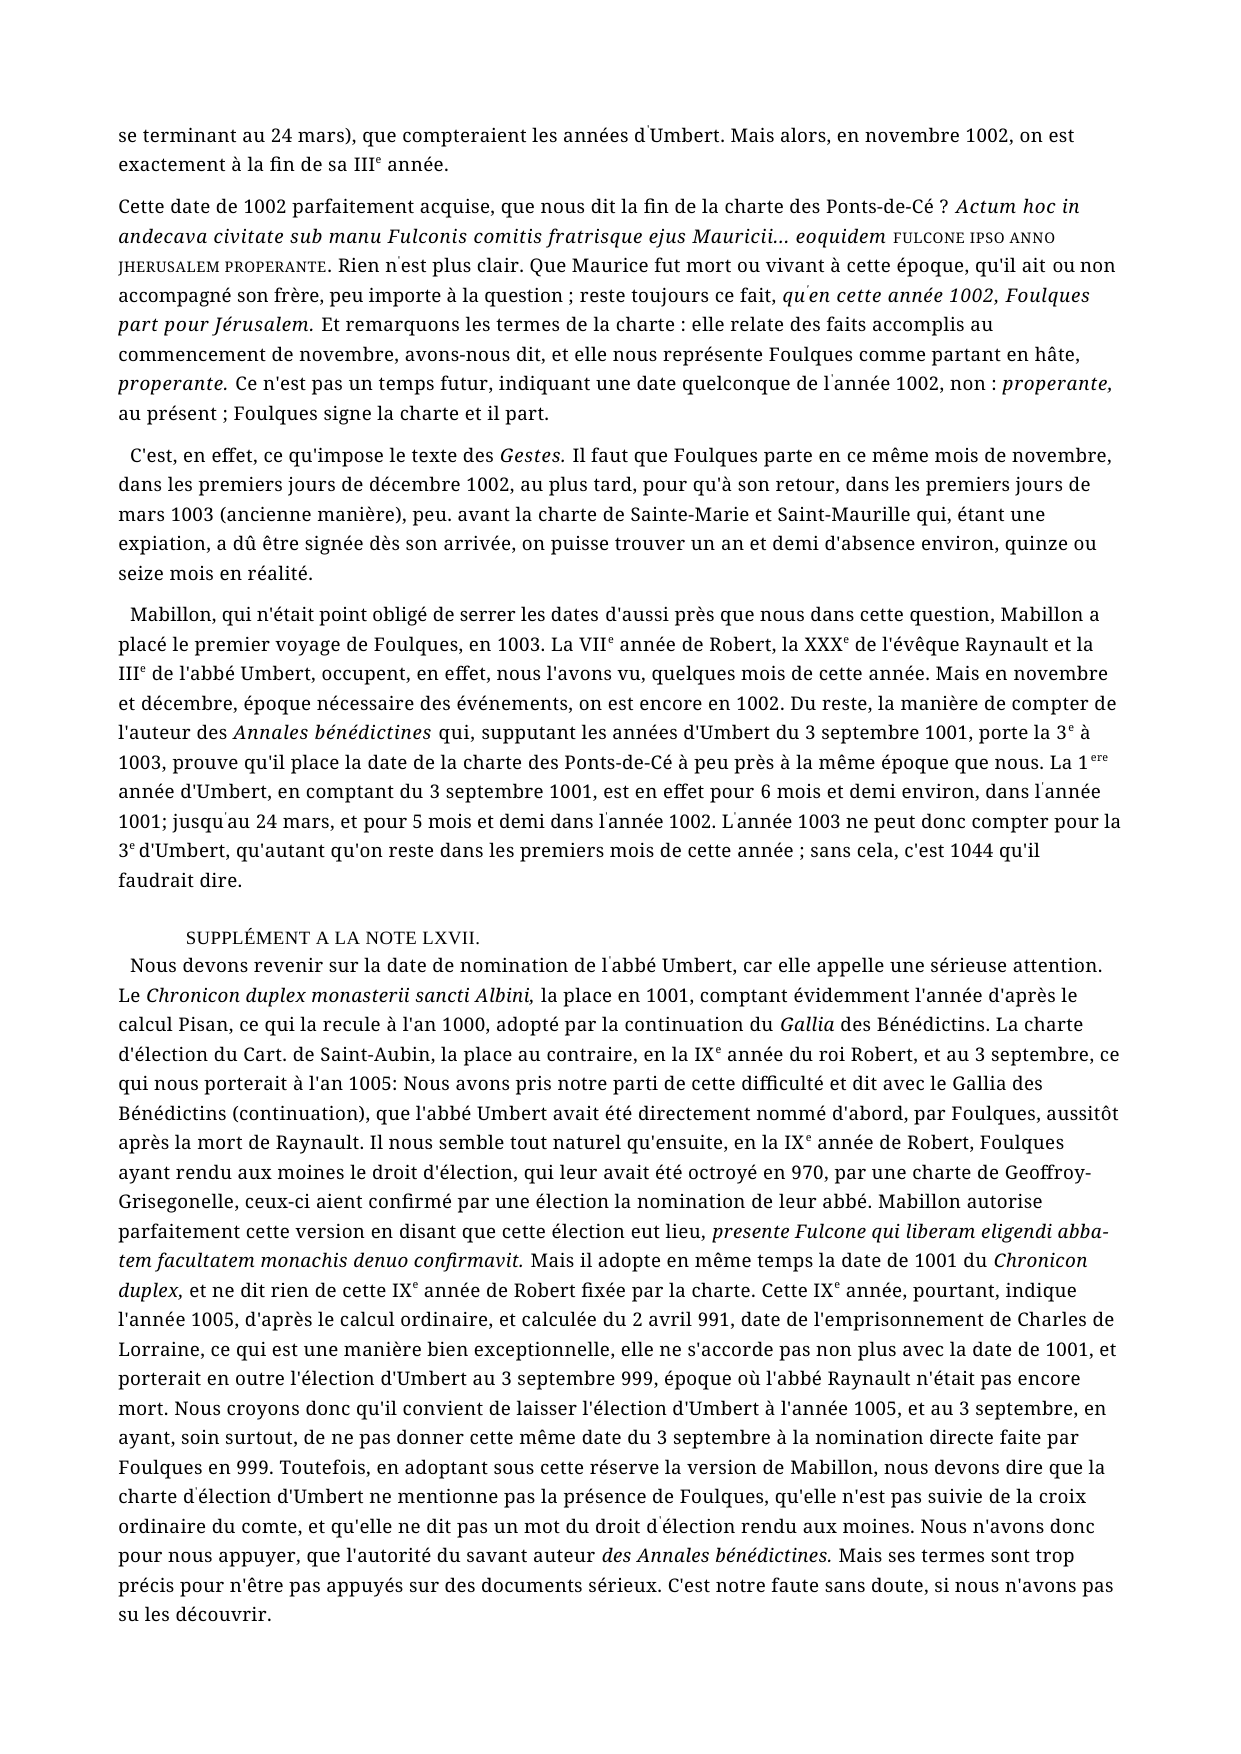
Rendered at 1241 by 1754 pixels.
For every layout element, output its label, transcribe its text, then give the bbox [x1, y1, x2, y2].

text Cette date de 1002 parfaitement acquise, que nous dit la fin de la charte des Ponts-de-Cé ? Actum hoc in andecava civitate sub manu Fulconis comitis fratrisque ejus Mauricii... eoquidem FULCONE IPSO ANNO JHERUSALEM PROPERANTE. Rien n'est plus clair. Que Maurice fut mort ou vivant à cette époque, qu'il ait ou non accompagné son frère, peu importe à la question ; reste toujours ce fait, qu'en cette année 1002, Foulques part pour Jérusalem. Et remarquons les termes de la charte : elle relate des faits accomplis au commencement de novembre, avons-nous dit, et elle nous représente Foulques comme partant en hâte, properante. Ce n'est pas un temps futur, indiquant une date quelconque de l'année 1002, non : properante, au présent ; Foulques signe la charte et il part. [118, 189, 1122, 425]
text Mabillon, qui n'était point obligé de serrer les dates d'aussi près que nous dans cette question, Mabillon a placé le premier voyage de Foulques, en 1003. La VIIe année de Robert, la XXXe de l'évêque Raynault et la IIIe de l'abbé Umbert, occupent, en effet, nous l'avons vu, quelques mois de cette année. Mais en novembre et décembre, époque nécessaire des événements, on est encore en 1002. Du reste, la manière de compter de l'auteur des Annales bénédictines qui, supputant les années d'Umbert du 3 septembre 1001, porte la 3e à 1003, prouve qu'il place la date de la charte des Ponts-de-Cé à peu près à la même époque que nous. La 1ere année d'Umbert, en comptant du 3 septembre 1001, est en effet pour 6 mois et demi environ, dans l'année 1001; jusqu'au 24 mars, et pour 5 mois et demi dans l'année 1002. L'année 1003 ne peut donc compter pour la 3e d'Umbert, qu'autant qu'on reste dans les premiers mois de cette année ; sans cela, c'est 1044 qu'il faudrait dire. [118, 598, 1122, 893]
text Nous devons revenir sur la date de nomination de l'abbé Umbert, car elle appelle une sérieuse attention. Le Chronicon duplex monasterii sancti Albini, la place en 1001, comptant évidemment l'année d'après le calcul Pisan, ce qui la recule à l'an 1000, adopté par la continuation du Gallia des Bénédictins. La charte d'élection du Cart. de Saint-Aubin, la place au contraire, en la IXe année du roi Robert, et au 3 septembre, ce qui nous porterait à l'an 1005: Nous avons pris notre parti de cette difficulté et dit avec le Gallia des Bénédictins (continuation), que l'abbé Umbert avait été directement nommé d'abord, par Foulques, aussitôt après la mort de Raynault. Il nous semble tout naturel qu'ensuite, en la IXe année de Robert, Foulques ayant rendu aux moines le droit d'élection, qui leur avait été octroyé en 970, par une charte de Geoffroy-Grisegonelle, ceux-ci aient confirmé par une élection la nomination de leur abbé. Mabillon autorise parfaitement cette version en disant que cette élection eut lieu, presente Fulcone qui liberam eligendi abba­tem facultatem monachis denuo confirmavit. Mais il adopte en même temps la date de 1001 du Chronicon duplex, et ne dit rien de cette IXe année de Robert fixée par la charte. Cette IXe année, pourtant, indique l'année 1005, d'après le calcul ordinaire, et calculée du 2 avril 991, date de l'emprisonnement de Charles de Lorraine, ce qui est une manière bien exceptionnelle, elle ne s'accorde pas non plus avec la date de 1001, et porterait en outre l'élection d'Umbert au 3 septembre 999, époque où l'abbé Raynault n'était pas encore mort. Nous croyons donc qu'il convient de laisser l'élection d'Umbert à l'année 1005, et au 3 septembre, en ayant, soin surtout, de ne pas donner cette même date du 3 septembre à la nomination directe faite par Foulques en 999. Toutefois, en adoptant sous cette réserve la version de Mabillon, nous devons dire que la charte d'élection d'Umbert ne mentionne pas la présence de Foulques, qu'elle n'est pas suivie de la croix ordinaire du comte, et qu'elle ne dit pas un mot du droit d'élection rendu aux moines. Nous n'avons donc pour nous appuyer, que l'autorité du savant auteur des Annales bénédictines. Mais ses termes sont trop précis pour n'être pas appuyés sur des documents sérieux. C'est notre faute sans doute, si nous n'avons pas su les découvrir. [118, 949, 1122, 1627]
text SUPPLÉMENT A LA NOTE LXVII. [186, 905, 1122, 949]
text se terminant au 24 mars), que compteraient les années d'Umbert. Mais alors, en novembre 1002, on est exactement à la fin de sa IIIe année. [118, 118, 1122, 177]
text C'est, en effet, ce qu'impose le texte des Gestes. Il faut que Foulques parte en ce même mois de novembre, dans les premiers jours de décembre 1002, au plus tard, pour qu'à son retour, dans les premiers jours de mars 1003 (ancienne manière), peu. avant la charte de Sainte-Marie et Saint-Maurille qui, étant une expiation, a dû être signée dès son arrivée, on puisse trouver un an et demi d'absence environ, quinze ou seize mois en réalité. [118, 438, 1122, 585]
